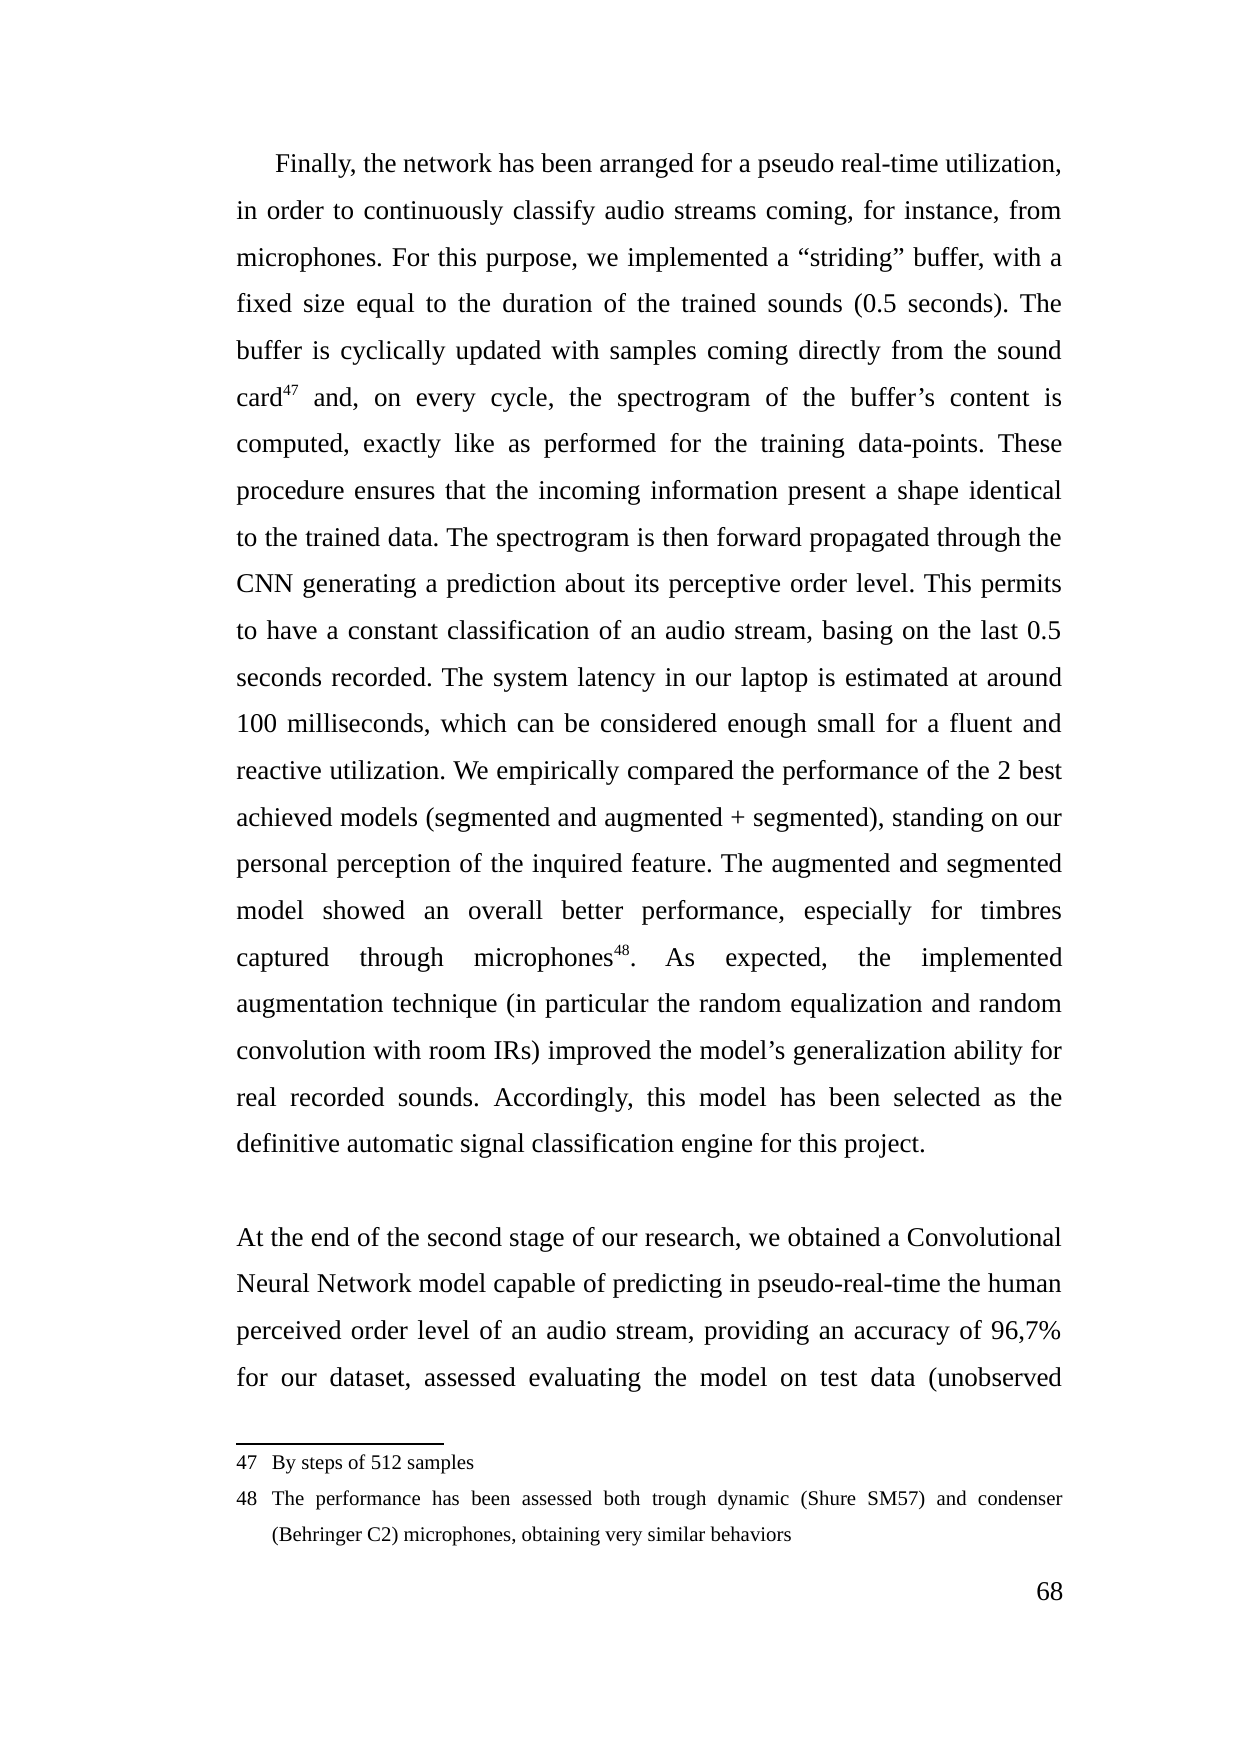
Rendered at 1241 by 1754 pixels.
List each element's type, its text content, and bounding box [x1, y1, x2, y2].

text Finally, the network has been arranged for a pseudo real-time utilization, in order to continuously classify audio streams coming, for instance, from microphones. For this purpose, we implemented a “striding” buffer, with a fixed size equal to the duration of the trained sounds (0.5 seconds). The buffer is cyclically updated with samples coming directly from the sound card and, on every cycle, the spectrogram of the buffer’s content is computed, exactly like as performed for the training data-points. These procedure ensures that the incoming information present a shape identical to the trained data. The spectrogram is then forward propagated through the CNN generating a prediction about its perceptive order level. This permits to have a constant classification of an audio stream, basing on the last 0.5 seconds recorded. The system latency in our laptop is estimated at around 100 milliseconds, which can be considered enough small for a fluent and reactive utilization. We empirically compared the performance of the 2 best achieved models (segmented and augmented + segmented), standing on our personal perception of the inquired feature. The augmented and segmented model showed an overall better performance, especially for timbres captured through microphones. As expected, the implemented augmentation technique (in particular the random equalization and random convolution with room IRs) improved the model’s generalization ability for real recorded sounds. Accordingly, this model has been selected as the definitive automatic signal classification engine for this project. [236, 148, 1063, 1159]
text The performance has been assessed both trough dynamic (Shure SM57) and condenser (Behringer C2) microphones, obtaining very similar behaviors [236, 1486, 1063, 1546]
text By steps of 512 samples [236, 1449, 1063, 1474]
text At the end of the second stage of our research, we obtained a Convolutional Neural Network model capable of predicting in pseudo-real-time the human perceived order level of an audio stream, providing an accuracy of 96,7% for our dataset, assessed evaluating the model on test data (unobserved [236, 1221, 1063, 1392]
